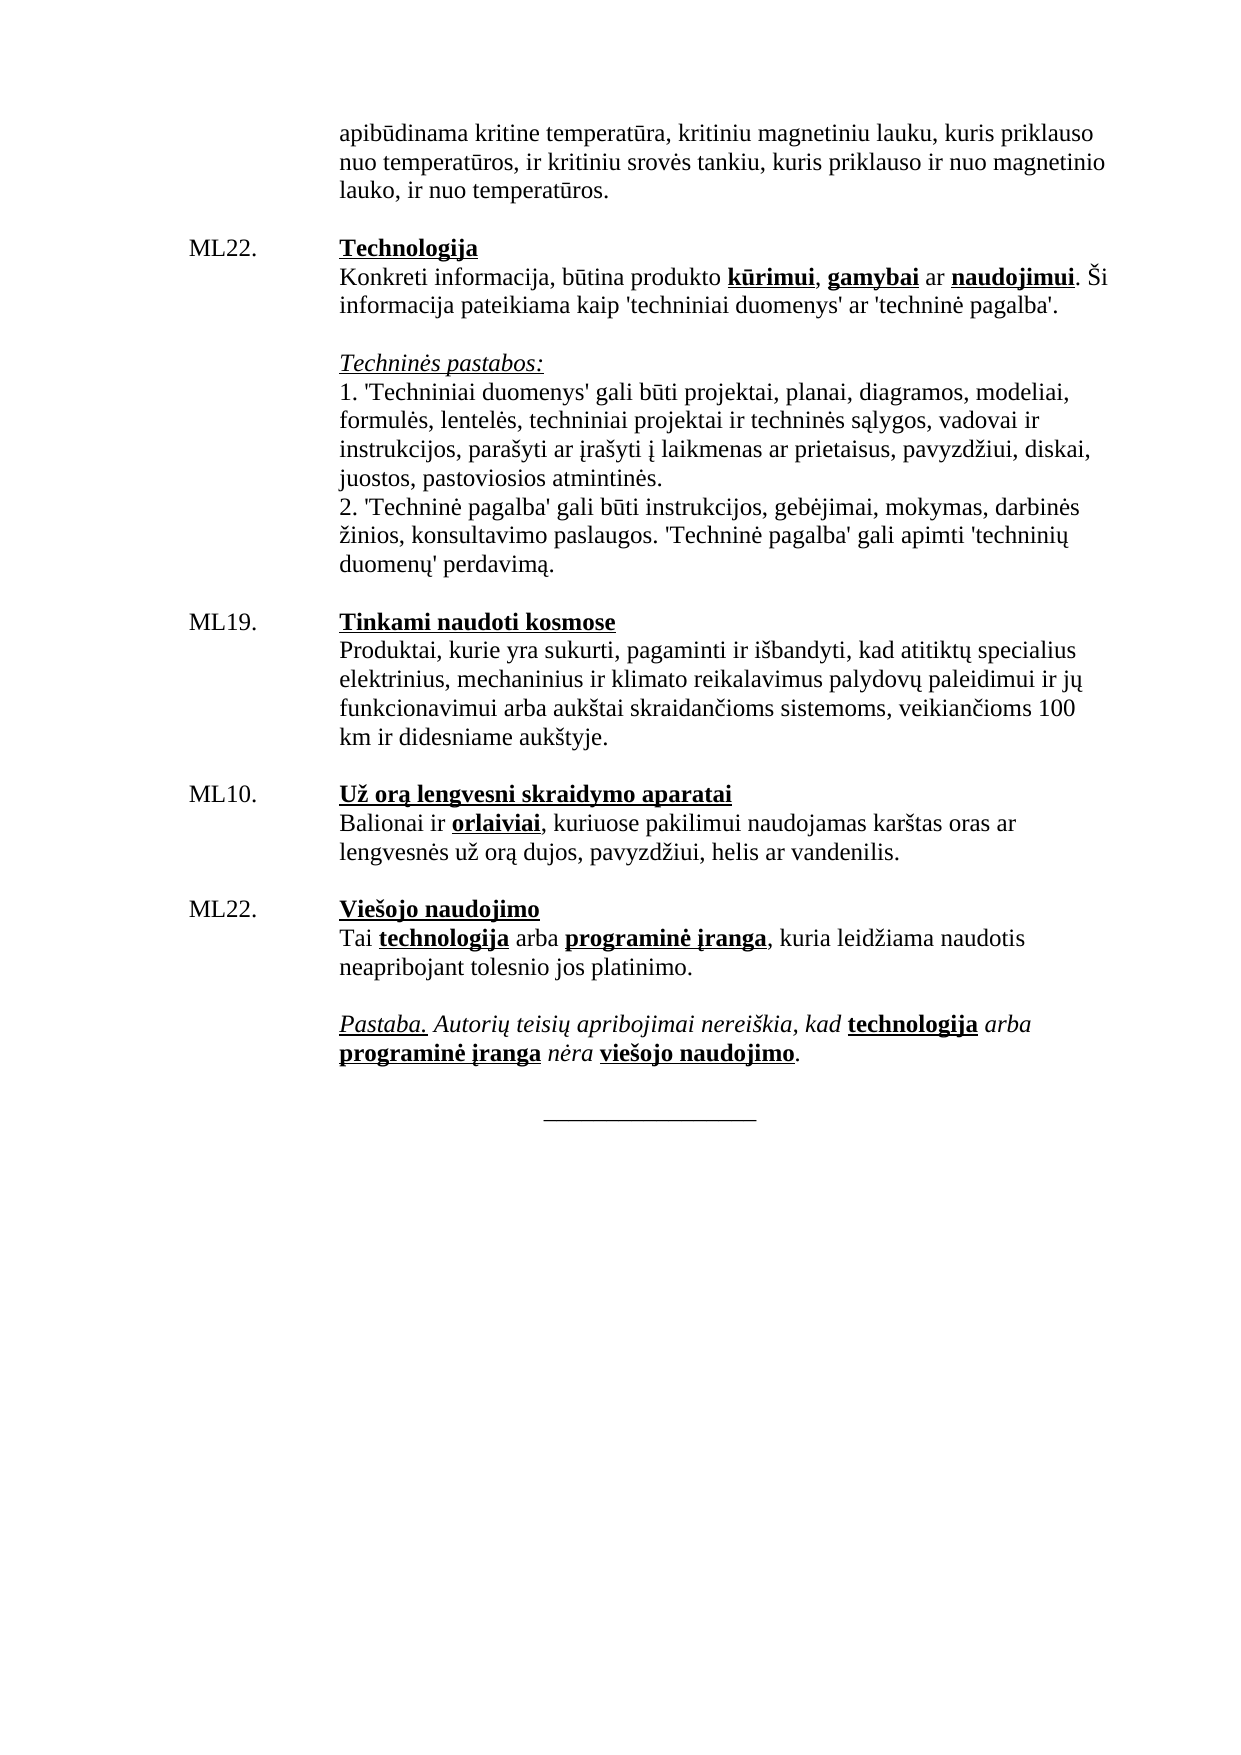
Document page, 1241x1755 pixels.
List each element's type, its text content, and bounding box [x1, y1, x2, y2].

table_cell Tai technologija arba programinė įranga, kuria leidžiama naudotis neapribojant tolesnio jos platinimo. Pastaba. Autorių teisių apribojimai nereiškia, kad technologija arba programinė įranga nėra viešojo naudojimo. [328, 923, 1122, 1067]
table_cell Balionai ir orlaiviai, kuriuose pakilimui naudojamas karštas oras ar lengvesnės už orą dujos, pavyzdžiui, helis ar vandenilis. [328, 808, 1122, 866]
table_header Tinkami naudoti kosmose [328, 607, 1122, 636]
table_header Technologija [328, 233, 1122, 262]
table_cell Produktai, kurie yra sukurti, pagaminti ir išbandyti, kad atitiktų specialius elektrinius, mechaninius ir klimato reikalavimus palydovų paleidimui ir jų funkcionavimui arba aukštai skraidančioms sistemoms, veikiančioms 100 km ir didesniame aukštyje. [328, 636, 1122, 751]
table_cell [177, 923, 277, 1067]
table_header ML10. [177, 779, 328, 808]
text _________________ [177, 1096, 1122, 1124]
table_header Už orą lengvesni skraidymo aparatai [328, 779, 1122, 808]
table_cell [177, 808, 277, 866]
table_cell [278, 808, 328, 866]
table_cell Konkreti informacija, būtina produkto kūrimui, gamybai ar naudojimui. Ši informacija pateikiama kaip 'techniniai duomenys' ar 'techninė pagalba'. Techninės pastabos: 1. 'Techniniai duomenys' gali būti projektai, planai, diagramos, modeliai, formulės, lentelės, techniniai projektai ir techninės sąlygos, vadovai ir instrukcijos, parašyti ar įrašyti į laikmenas ar prietaisus, pavyzdžiui, diskai, juostos, pastoviosios atmintinės. 2. 'Techninė pagalba' gali būti instrukcijos, gebėjimai, mokymas, darbinės žinios, konsultavimo paslaugos. 'Techninė pagalba' gali apimti 'techninių duomenų' perdavimą. [328, 262, 1122, 578]
table_header Viešojo naudojimo [328, 894, 1122, 923]
table_cell [278, 636, 328, 751]
table_header ML22. [177, 233, 328, 262]
table_cell apibūdinama kritine temperatūra, kritiniu magnetiniu lauku, kuris priklauso nuo temperatūros, ir kritiniu srovės tankiu, kuris priklauso ir nuo magnetinio lauko, ir nuo temperatūros. [328, 118, 1122, 204]
table_cell [278, 262, 328, 578]
table_header ML22. [177, 894, 328, 923]
table_cell [177, 262, 277, 578]
table_header ML19. [177, 607, 328, 636]
table_cell [177, 636, 277, 751]
table_cell [278, 923, 328, 1067]
table_cell [278, 118, 328, 204]
table_cell [177, 118, 277, 204]
